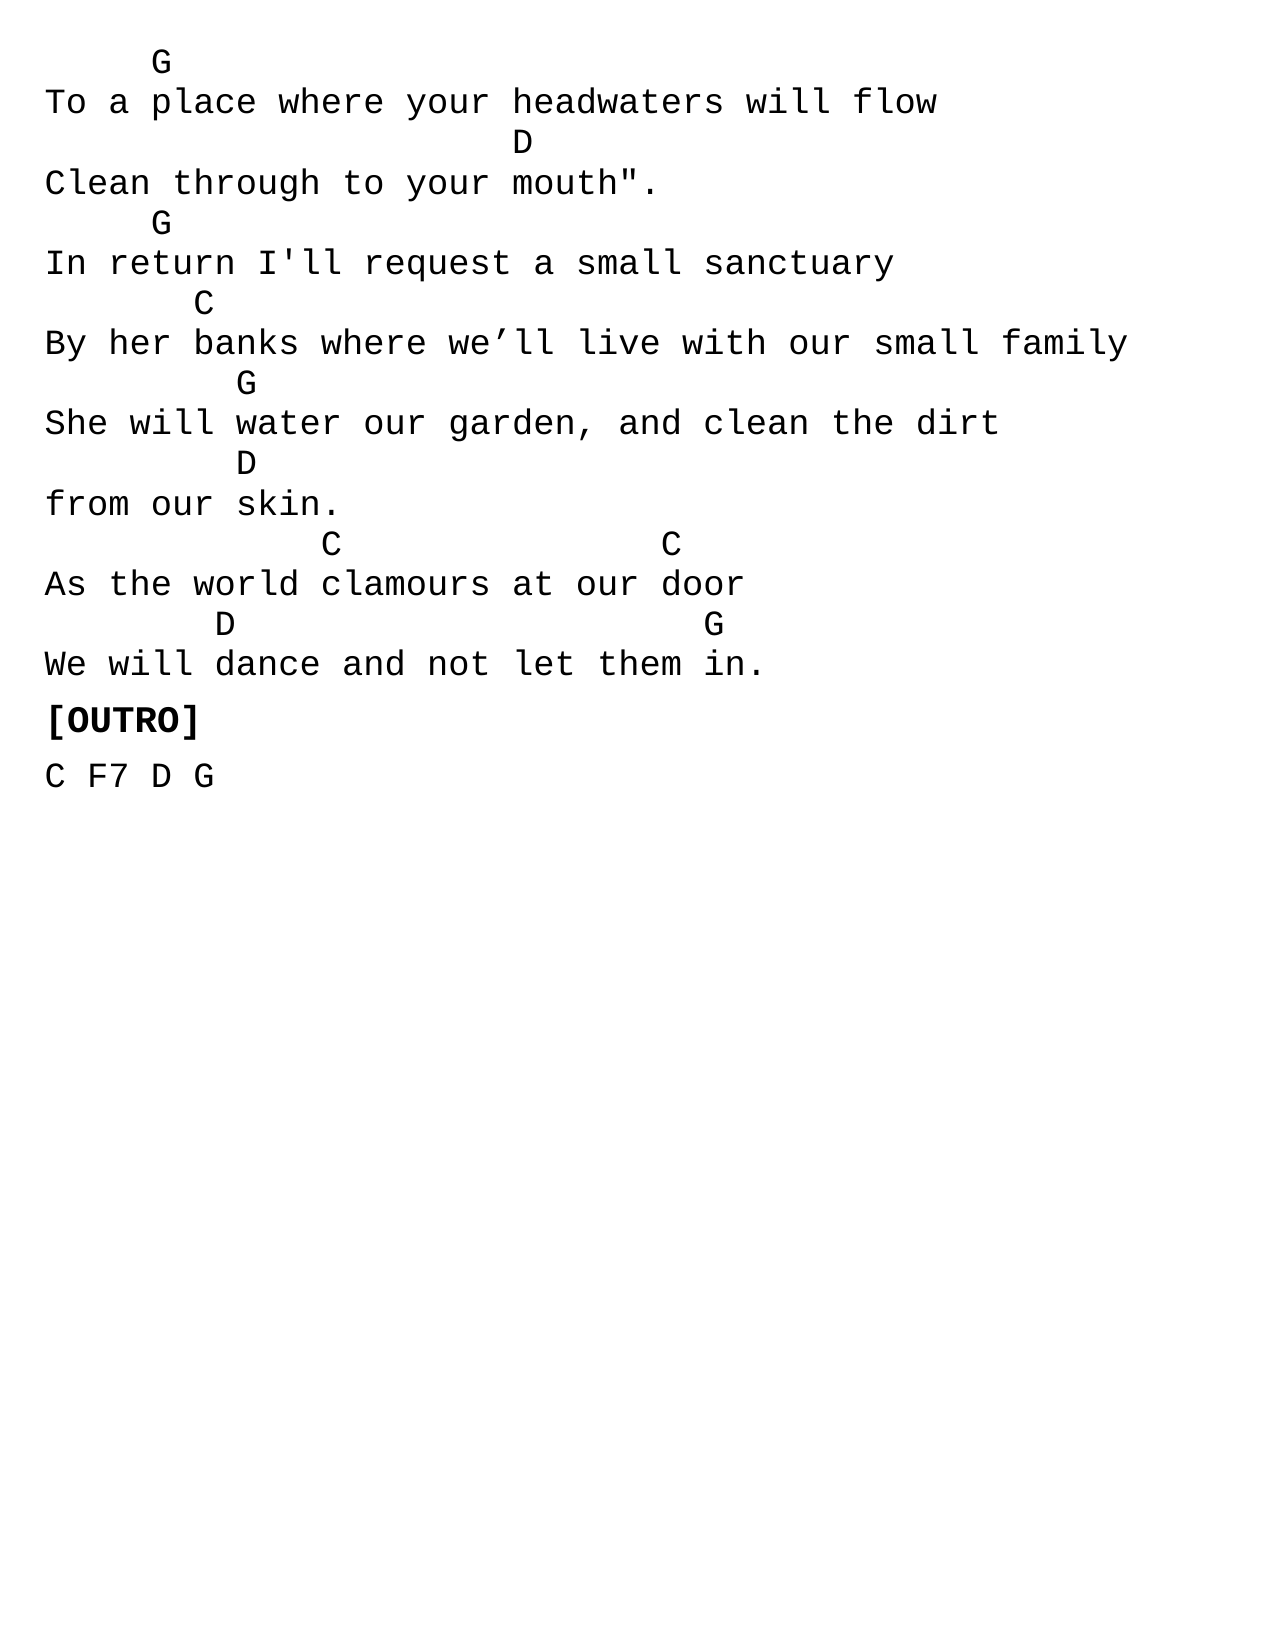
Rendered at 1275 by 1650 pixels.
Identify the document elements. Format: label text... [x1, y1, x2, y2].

text D [44, 445, 1231, 485]
subtitle [OUTRO] [44, 701, 1231, 743]
text C [44, 285, 1231, 325]
text In return I'll request a small sanctuary [44, 245, 1231, 285]
text D [44, 124, 1231, 164]
text Clean through to your mouth". [44, 164, 1231, 205]
text G [44, 365, 1231, 405]
text from our skin. [44, 485, 1231, 526]
text G [44, 205, 1231, 245]
text We will dance and not let them in. [44, 646, 1231, 686]
text G [44, 44, 1231, 84]
text By her banks where we’ll live with our small family [44, 325, 1231, 365]
text C F7 D G [44, 758, 1231, 798]
text She will water our garden, and clean the dirt [44, 405, 1231, 445]
text As the world clamours at our door [44, 566, 1231, 606]
text To a place where your headwaters will flow [44, 84, 1231, 124]
text D G [44, 606, 1231, 646]
text C C [44, 526, 1231, 566]
